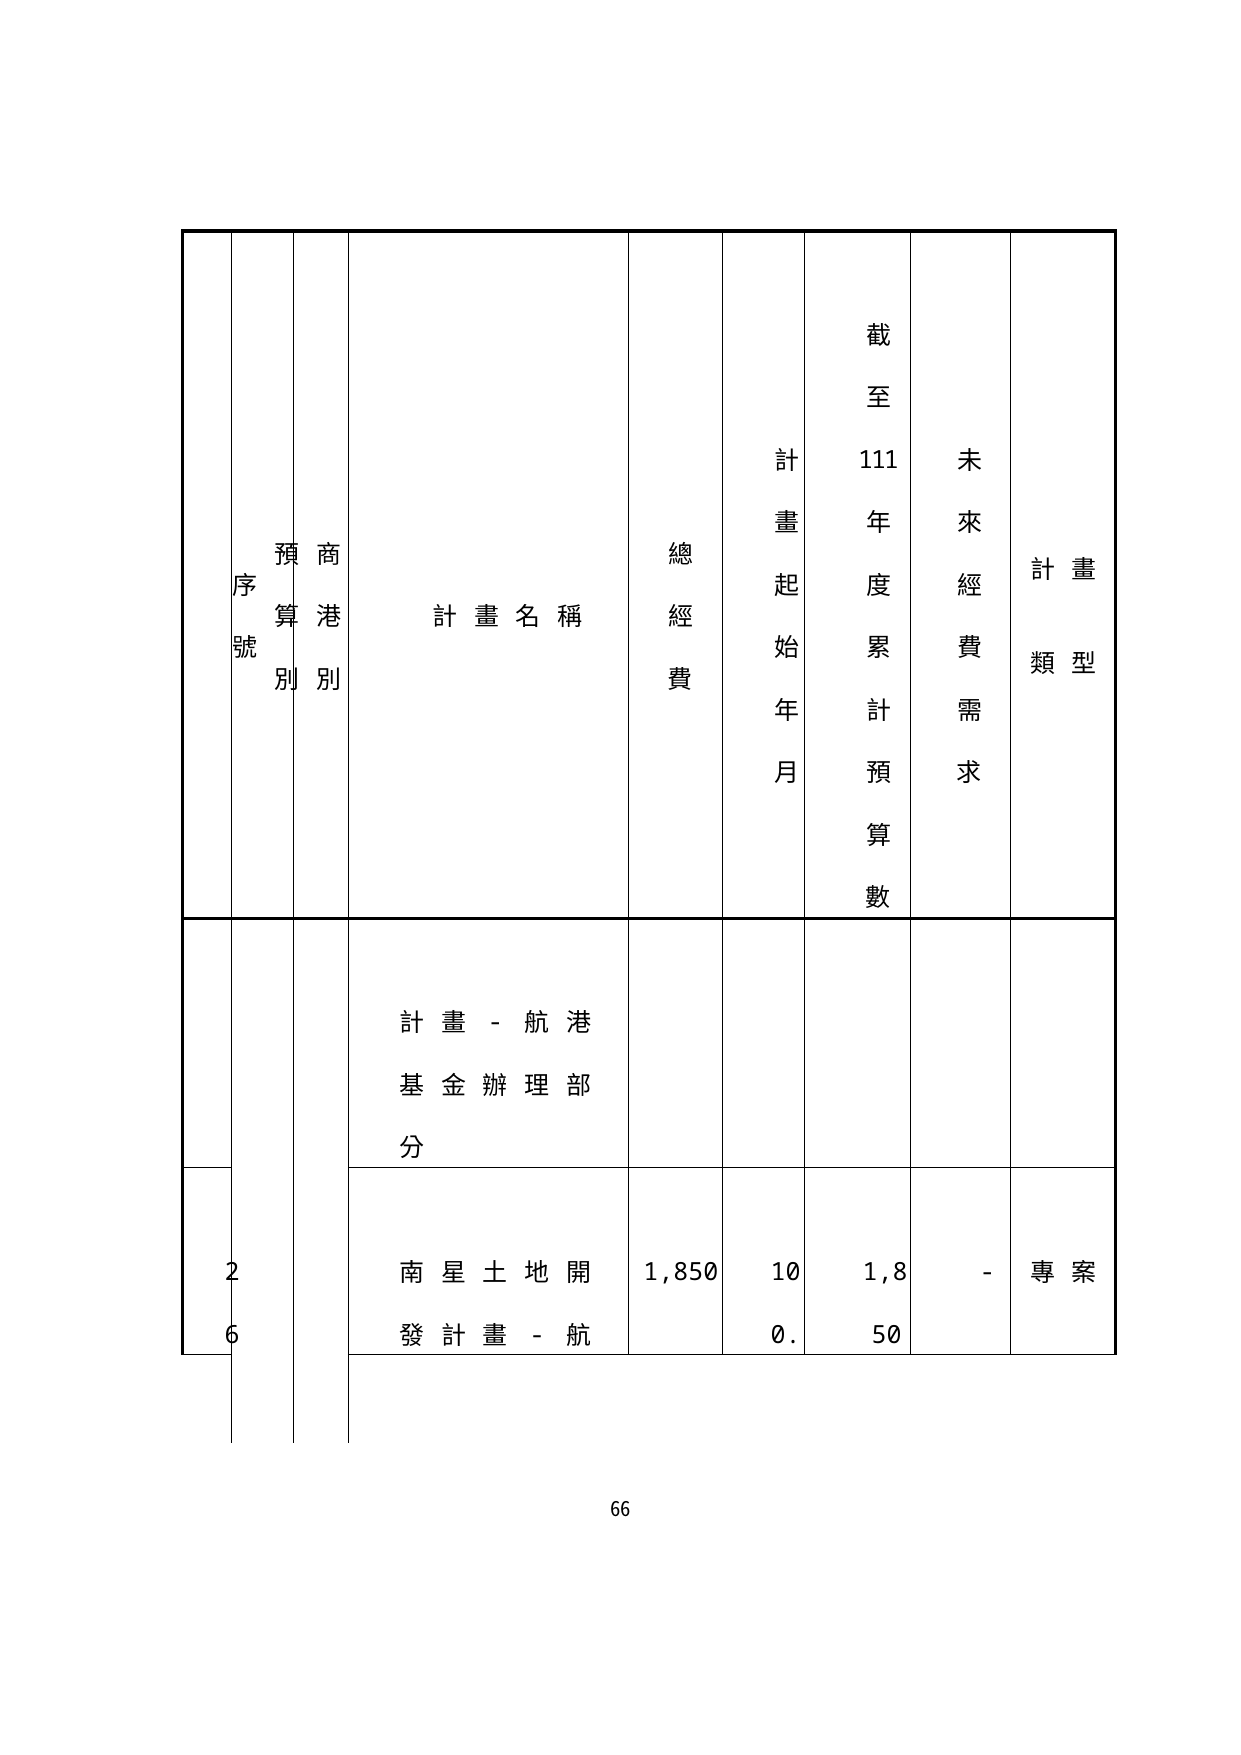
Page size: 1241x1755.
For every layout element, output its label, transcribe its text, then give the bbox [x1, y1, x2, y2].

table_header 序號 [184, 233, 231, 917]
table_header 計畫 類型 [1011, 233, 1114, 917]
table_cell [805, 920, 910, 1167]
table_cell [723, 920, 804, 1167]
table_cell 計畫-航港基金辦理部分 [349, 920, 628, 1167]
table_header 未來經費需求 [911, 233, 1010, 917]
table_cell 航港基金 [232, 920, 293, 1355]
table_header 計畫名稱 [349, 233, 628, 917]
table_header 商港別 [294, 233, 348, 917]
table_cell - [911, 920, 1010, 1167]
table_header 計畫起始年月 [723, 233, 804, 917]
table_cell [1011, 920, 1114, 1167]
table_cell 26 [184, 1168, 231, 1354]
table_cell 南星土地開發計畫-航 [349, 1168, 628, 1354]
table_cell 25 [184, 920, 231, 1167]
table_header 截至111年度累計預算數 [805, 233, 910, 917]
table_cell 1,850 [629, 1168, 722, 1354]
table_cell - [911, 1168, 1010, 1354]
table_header 總經費 [629, 233, 722, 917]
table_cell 1,850 [805, 1168, 910, 1354]
table_cell 100. [723, 1168, 804, 1354]
table_cell [294, 920, 348, 1355]
table_cell [629, 920, 722, 1167]
table_cell 專案 [1011, 1168, 1114, 1354]
table_header 預算別 [232, 233, 293, 917]
